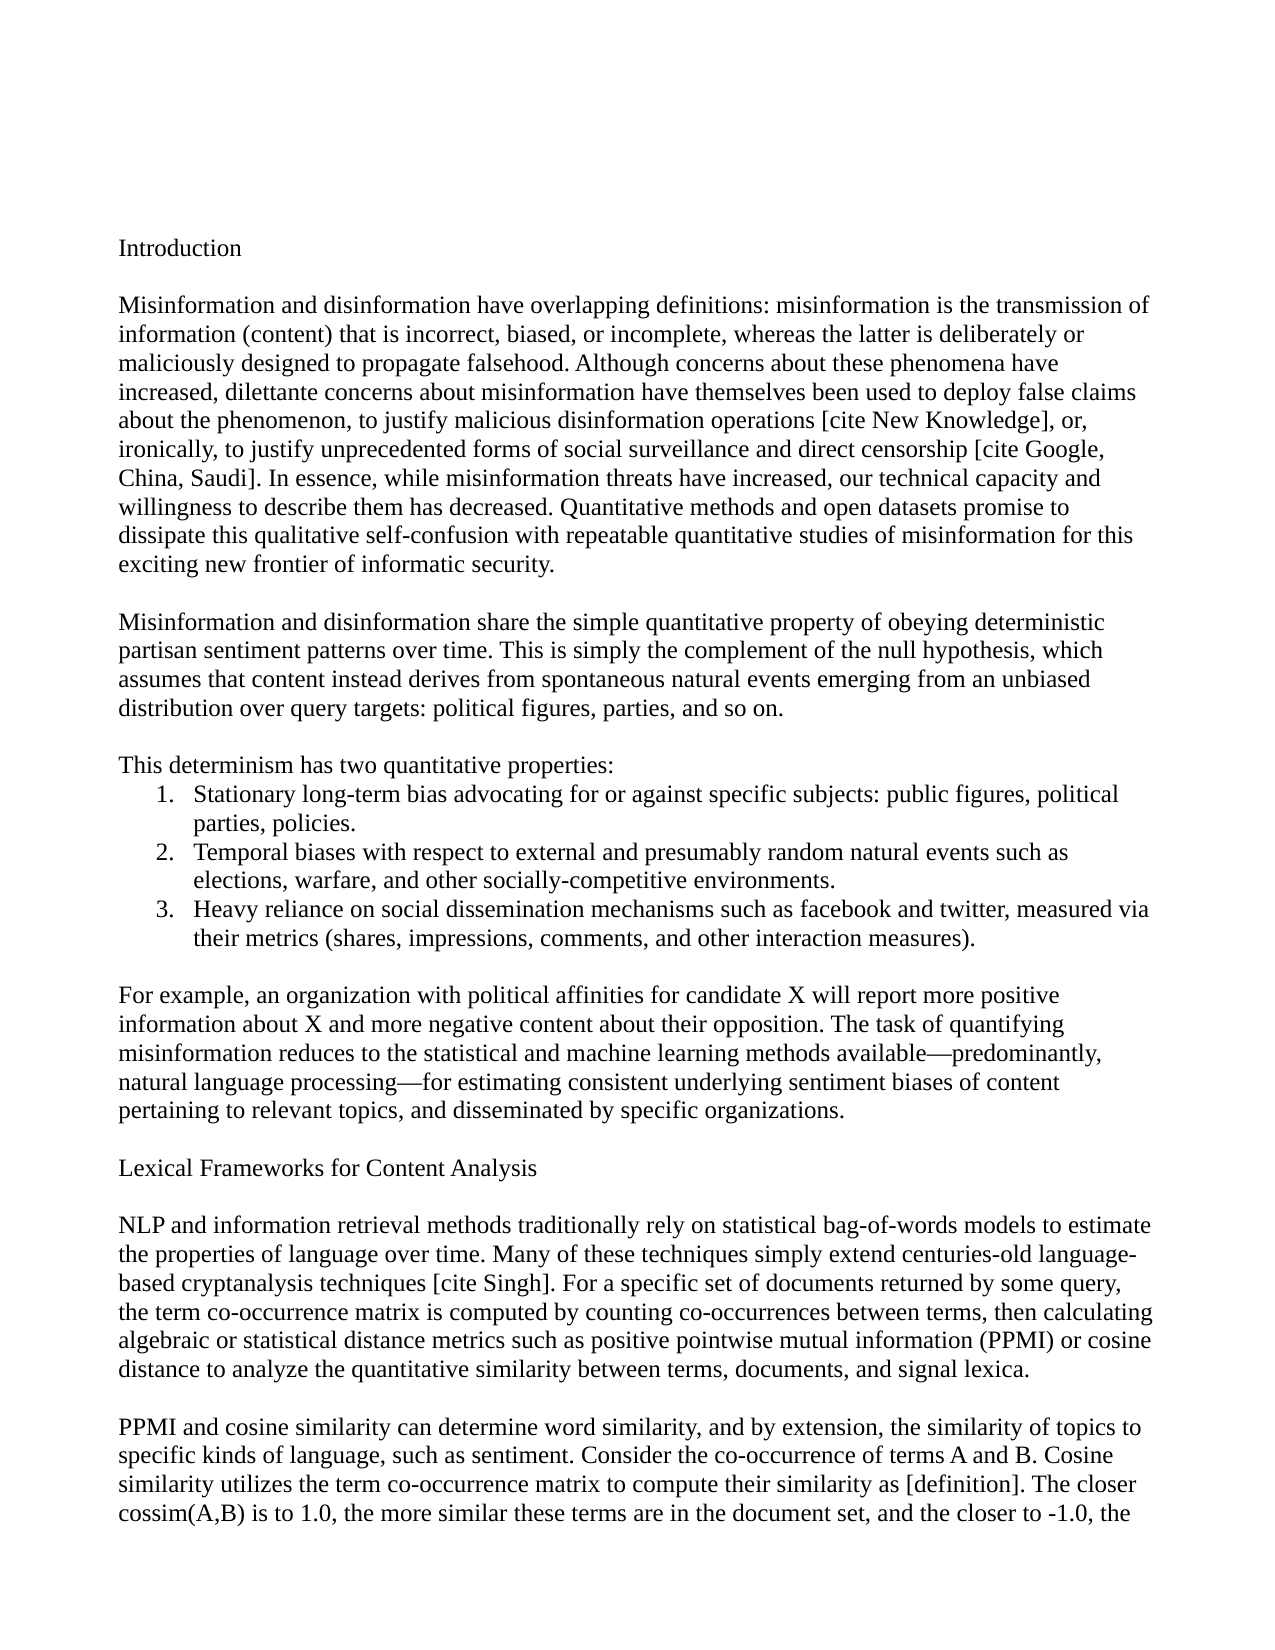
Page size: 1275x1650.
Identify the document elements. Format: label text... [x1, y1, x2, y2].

text Introduction [118, 233, 1157, 262]
text PPMI and cosine similarity can determine word similarity, and by extension, the similarity of topics to specific kinds of language, such as sentiment. Consider the co-occurrence of terms A and B. Cosine similarity utilizes the term co-occurrence matrix to compute their similarity as [definition]. The closer cossim(A,B) is to 1.0, the more similar these terms are in the document set, and the closer to -1.0, the [118, 1412, 1157, 1527]
text Misinformation and disinformation have overlapping definitions: misinformation is the transmission of information (content) that is incorrect, biased, or incomplete, whereas the latter is deliberately or maliciously designed to propagate falsehood. Although concerns about these phenomena have increased, dilettante concerns about misinformation have themselves been used to deploy false claims about the phenomenon, to justify malicious disinformation operations [cite New Knowledge], or, ironically, to justify unprecedented forms of social surveillance and direct censorship [cite Google, China, Saudi]. In essence, while misinformation threats have increased, our technical capacity and willingness to describe them has decreased. Quantitative methods and open datasets promise to dissipate this qualitative self-confusion with repeatable quantitative studies of misinformation for this exciting new frontier of informatic security. [118, 291, 1157, 578]
list Stationary long-term bias advocating for or against specific subjects: public figures, political parties, policies. [156, 779, 1157, 837]
text Misinformation and disinformation share the simple quantitative property of obeying deterministic partisan sentiment patterns over time. This is simply the complement of the null hypothesis, which assumes that content instead derives from spontaneous natural events emerging from an unbiased distribution over query targets: political figures, parties, and so on. [118, 607, 1157, 722]
list Temporal biases with respect to external and presumably random natural events such as elections, warfare, and other socially-competitive environments. [156, 837, 1157, 894]
text For example, an organization with political affinities for candidate X will report more positive information about X and more negative content about their opposition. The task of quantifying misinformation reduces to the statistical and machine learning methods available—predominantly, natural language processing—for estimating consistent underlying sentiment biases of content pertaining to relevant topics, and disseminated by specific organizations. [118, 981, 1157, 1124]
text Lexical Frameworks for Content Analysis [118, 1153, 1157, 1182]
list Heavy reliance on social dissemination mechanisms such as facebook and twitter, measured via their metrics (shares, impressions, comments, and other interaction measures). [156, 894, 1157, 952]
text This determinism has two quantitative properties: [118, 751, 1157, 779]
text NLP and information retrieval methods traditionally rely on statistical bag-of-words models to estimate the properties of language over time. Many of these techniques simply extend centuries-old language-based cryptanalysis techniques [cite Singh]. For a specific set of documents returned by some query, the term co-occurrence matrix is computed by counting co-occurrences between terms, then calculating algebraic or statistical distance metrics such as positive pointwise mutual information (PPMI) or cosine distance to analyze the quantitative similarity between terms, documents, and signal lexica. [118, 1211, 1157, 1383]
